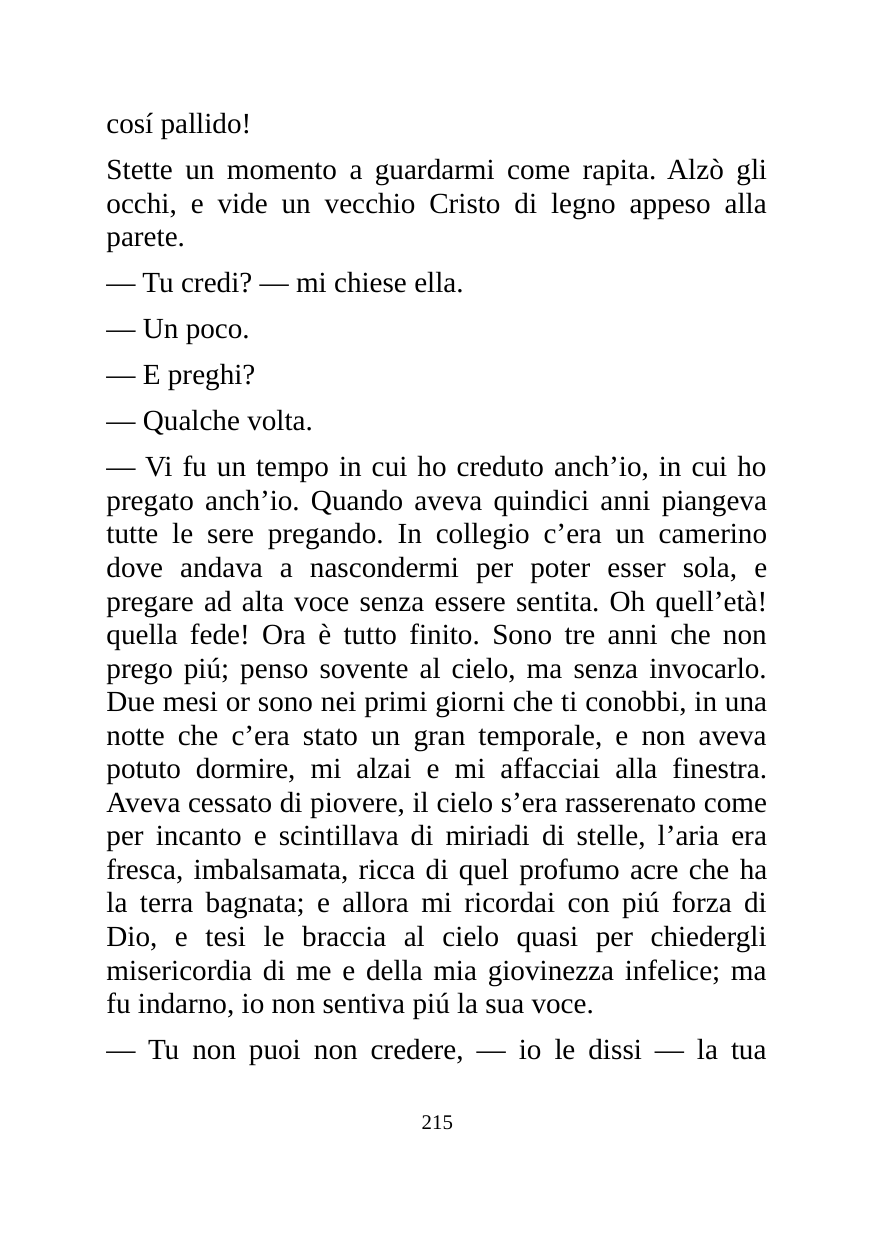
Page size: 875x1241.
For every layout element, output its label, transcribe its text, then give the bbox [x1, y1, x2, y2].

text Stette un momento a guardarmi come rapita. Alzò gli occhi, e vide un vecchio Cristo di legno appeso alla parete. [106, 152, 768, 253]
text — Qualche volta. [106, 403, 768, 437]
text — Tu non puoi non credere, — io le dissi — la tua [106, 1032, 768, 1066]
text cosí pallido! [106, 106, 768, 140]
text — Vi fu un tempo in cui ho creduto anch’io, in cui ho pregato anch’io. Quando aveva quindici anni piangeva tutte le sere pregando. In collegio c’era un camerino dove andava a nascondermi per poter esser sola, e pregare ad alta voce senza essere sentita. Oh quell’età! quella fede! Ora è tutto finito. Sono tre anni che non prego piú; penso sovente al cielo, ma senza invocarlo. Due mesi or sono nei primi giorni che ti conobbi, in una notte che c’era stato un gran temporale, e non aveva potuto dormire, mi alzai e mi affacciai alla finestra. Aveva cessato di piovere, il cielo s’era rasserenato come per incanto e scintillava di miriadi di stelle, l’aria era fresca, imbalsamata, ricca di quel profumo acre che ha la terra bagnata; e allora mi ricordai con piú forza di Dio, e tesi le braccia al cielo quasi per chiedergli misericordia di me e della mia giovinezza infelice; ma fu indarno, io non sentiva piú la sua voce. [106, 449, 768, 1020]
text — Tu credi? — mi chiese ella. [106, 265, 768, 299]
text — Un poco. [106, 311, 768, 345]
text — E preghi? [106, 357, 768, 391]
